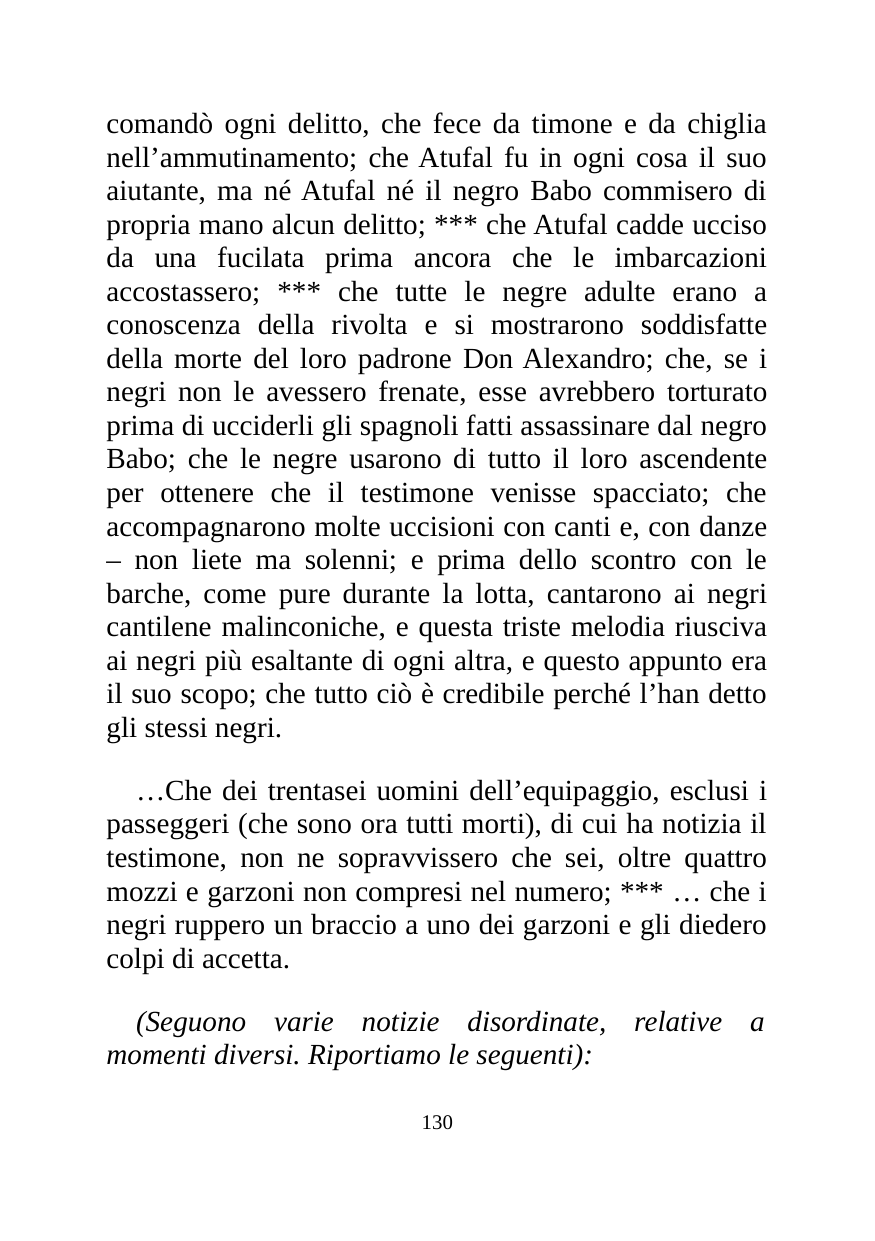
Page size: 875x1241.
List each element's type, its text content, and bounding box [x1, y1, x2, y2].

text (Seguono varie notizie disordinate, relative a momenti diversi. Riportiamo le seguenti): [106, 1004, 768, 1071]
text comandò ogni delitto, che fece da timone e da chiglia nell’ammutinamento; che Atufal fu in ogni cosa il suo aiutante, ma né Atufal né il negro Babo commisero di propria mano alcun delitto; *** che Atufal cadde ucciso da una fucilata prima ancora che le imbarcazioni accostassero; *** che tutte le negre adulte erano a conoscenza della rivolta e si mostrarono soddisfatte della morte del loro padrone Don Alexandro; che, se i negri non le avessero frenate, esse avrebbero torturato prima di ucciderli gli spagnoli fatti assassinare dal negro Babo; che le negre usarono di tutto il loro ascendente per ottenere che il testimone venisse spacciato; che accompagnarono molte uccisioni con canti e, con danze – non liete ma solenni; e prima dello scontro con le barche, come pure durante la lotta, cantarono ai negri cantilene malinconiche, e questa triste melodia riusciva ai negri più esaltante di ogni altra, e questo appunto era il suo scopo; che tutto ciò è credibile perché l’han detto gli stessi negri. [106, 106, 768, 743]
text …Che dei trentasei uomini dell’equipaggio, esclusi i passeggeri (che sono ora tutti morti), di cui ha notizia il testimone, non ne sopravvissero che sei, oltre quattro mozzi e garzoni non compresi nel numero; *** … che i negri ruppero un braccio a uno dei garzoni e gli diedero colpi di accetta. [106, 773, 768, 974]
